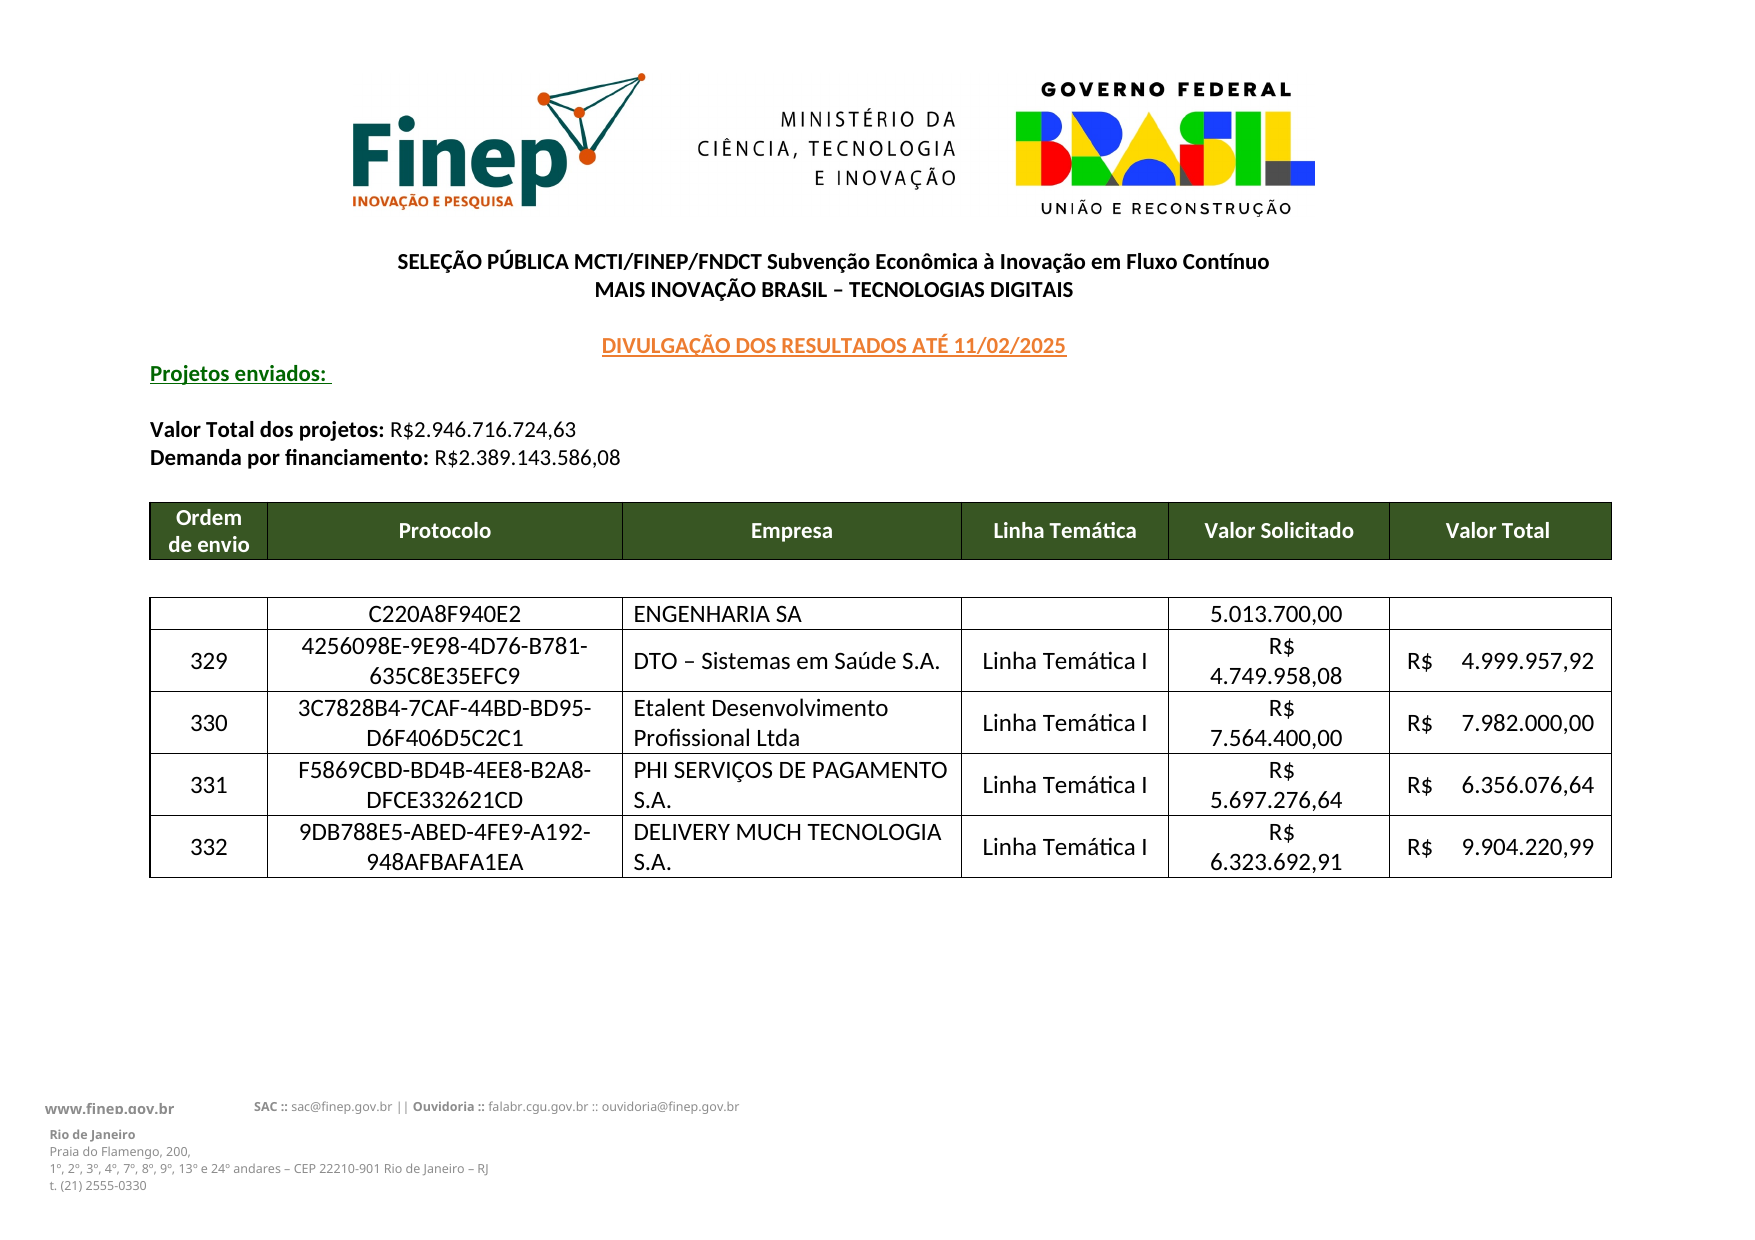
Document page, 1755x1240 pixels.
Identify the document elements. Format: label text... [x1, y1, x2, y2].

table_cell ENGENHARIA SA [623, 598, 961, 629]
table_cell 9DB788E5-ABED-4FE9-A192-948AFBAFA1EA [268, 816, 622, 877]
table_cell PHI SERVIÇOS DE PAGAMENTO S.A. [623, 754, 961, 815]
table_cell 329 [151, 630, 267, 691]
table_cell 331 [151, 754, 267, 815]
table_cell C220A8F940E2 [268, 598, 622, 629]
table_cell R$ 4.749.958,08 [1169, 630, 1389, 691]
table_cell Etalent Desenvolvimento Profissional Ltda [623, 692, 961, 753]
table_cell DELIVERY MUCH TECNOLOGIA S.A. [623, 816, 961, 877]
table_cell DTO – Sistemas em Saúde S.A. [623, 630, 961, 691]
table_cell Linha Temática I [962, 692, 1168, 753]
table_cell [1390, 598, 1611, 629]
table_cell 330 [151, 692, 267, 753]
table_cell R$ 6.323.692,91 [1169, 816, 1389, 877]
table_cell 332 [151, 816, 267, 877]
table_cell R$ 7.564.400,00 [1169, 692, 1389, 753]
table_cell R$ 5.697.276,64 [1169, 754, 1389, 815]
table_cell F5869CBD-BD4B-4EE8-B2A8-DFCE332621CD [268, 754, 622, 815]
table_cell [151, 598, 267, 629]
table_cell Linha Temática I [962, 630, 1168, 691]
table_cell R$ 4.999.957,92 [1390, 630, 1611, 691]
table_cell Linha Temática I [962, 816, 1168, 877]
table_cell 3C7828B4-7CAF-44BD-BD95-D6F406D5C2C1 [268, 692, 622, 753]
table_cell R$ 7.982.000,00 [1390, 692, 1611, 753]
table_cell [962, 598, 1168, 629]
table_cell R$ 6.356.076,64 [1390, 754, 1611, 815]
table_cell Linha Temática I [962, 754, 1168, 815]
table_cell 4256098E-9E98-4D76-B781-635C8E35EFC9 [268, 630, 622, 691]
table_cell R$ 9.904.220,99 [1390, 816, 1611, 877]
table_cell 5.013.700,00 [1169, 598, 1389, 629]
